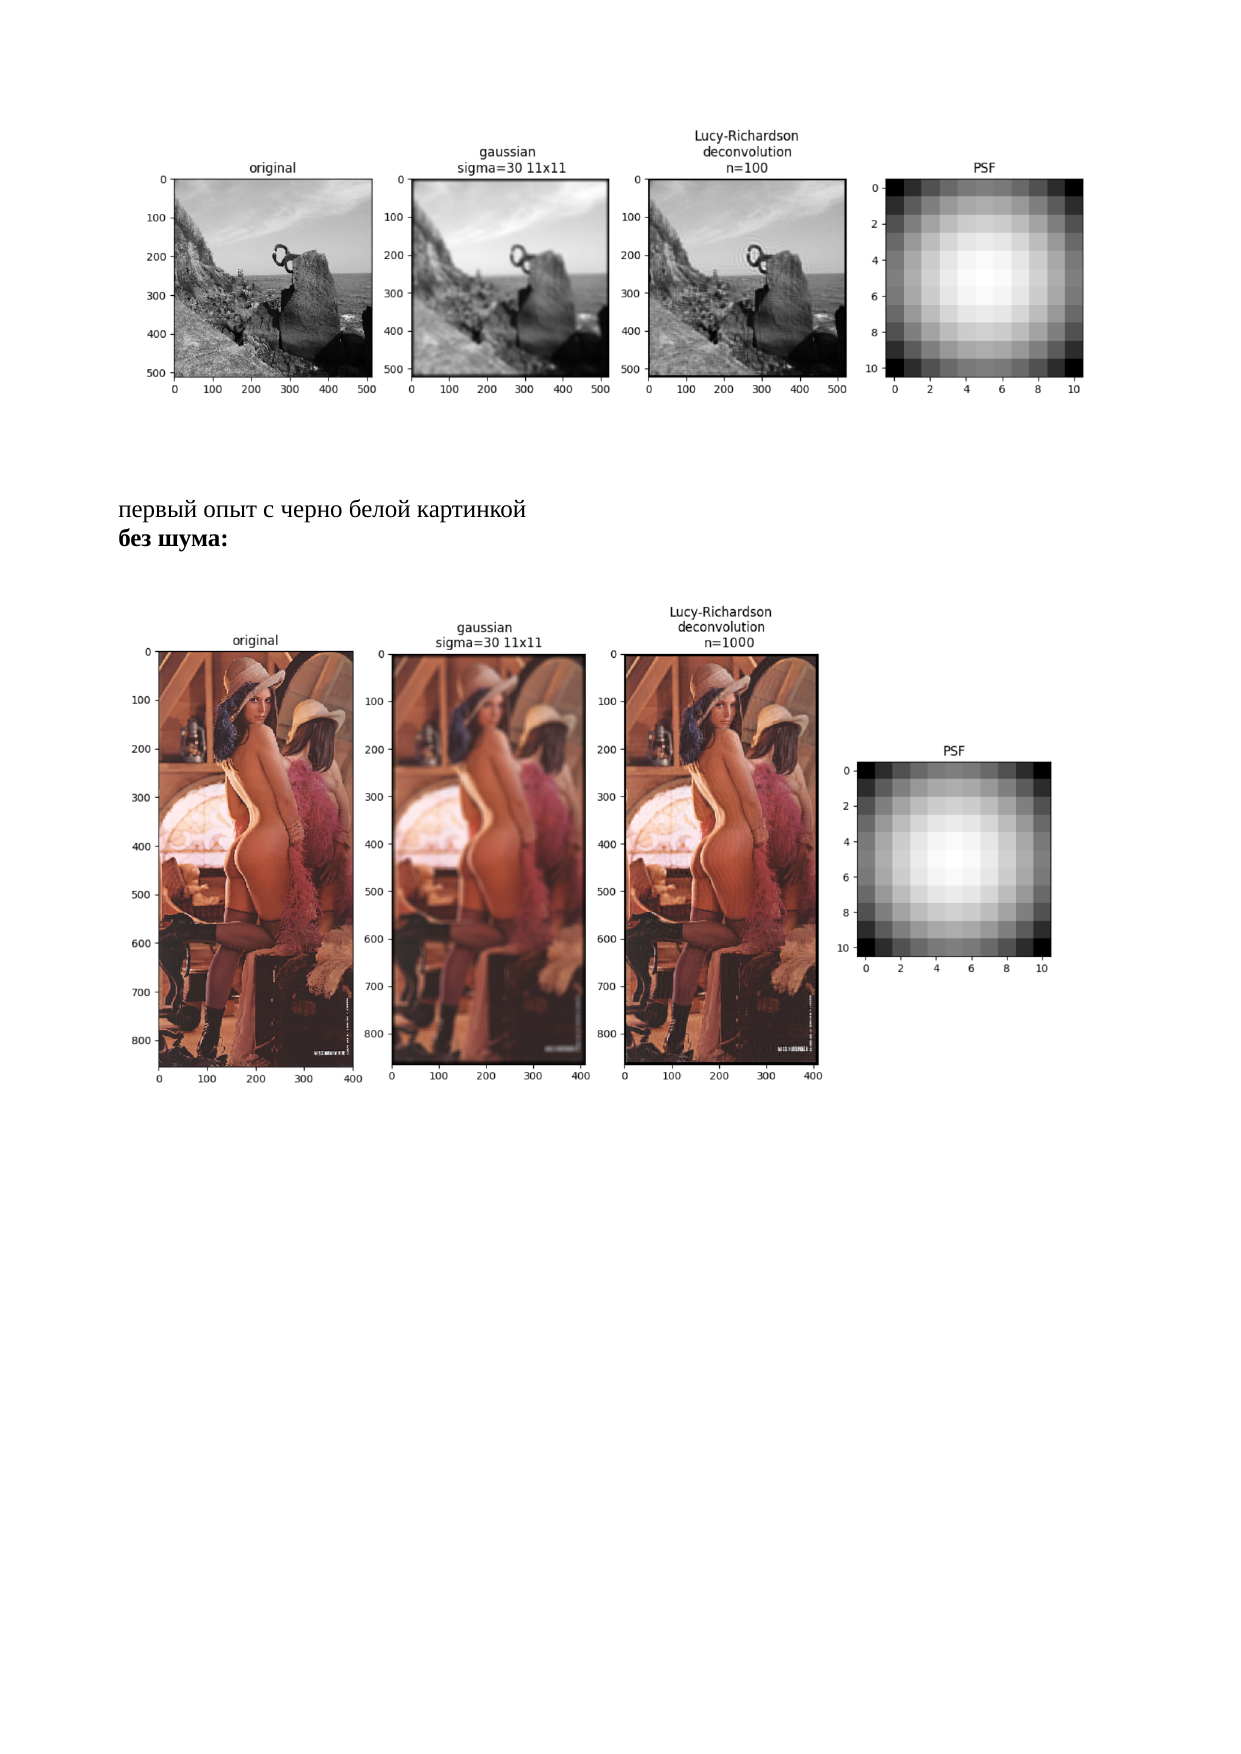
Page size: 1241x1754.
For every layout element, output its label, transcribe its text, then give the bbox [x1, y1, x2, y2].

picture [118, 118, 1123, 411]
picture [118, 580, 1123, 1101]
text первый опыт с черно белой картинкой [118, 494, 1122, 523]
text без шума: [118, 523, 1122, 552]
